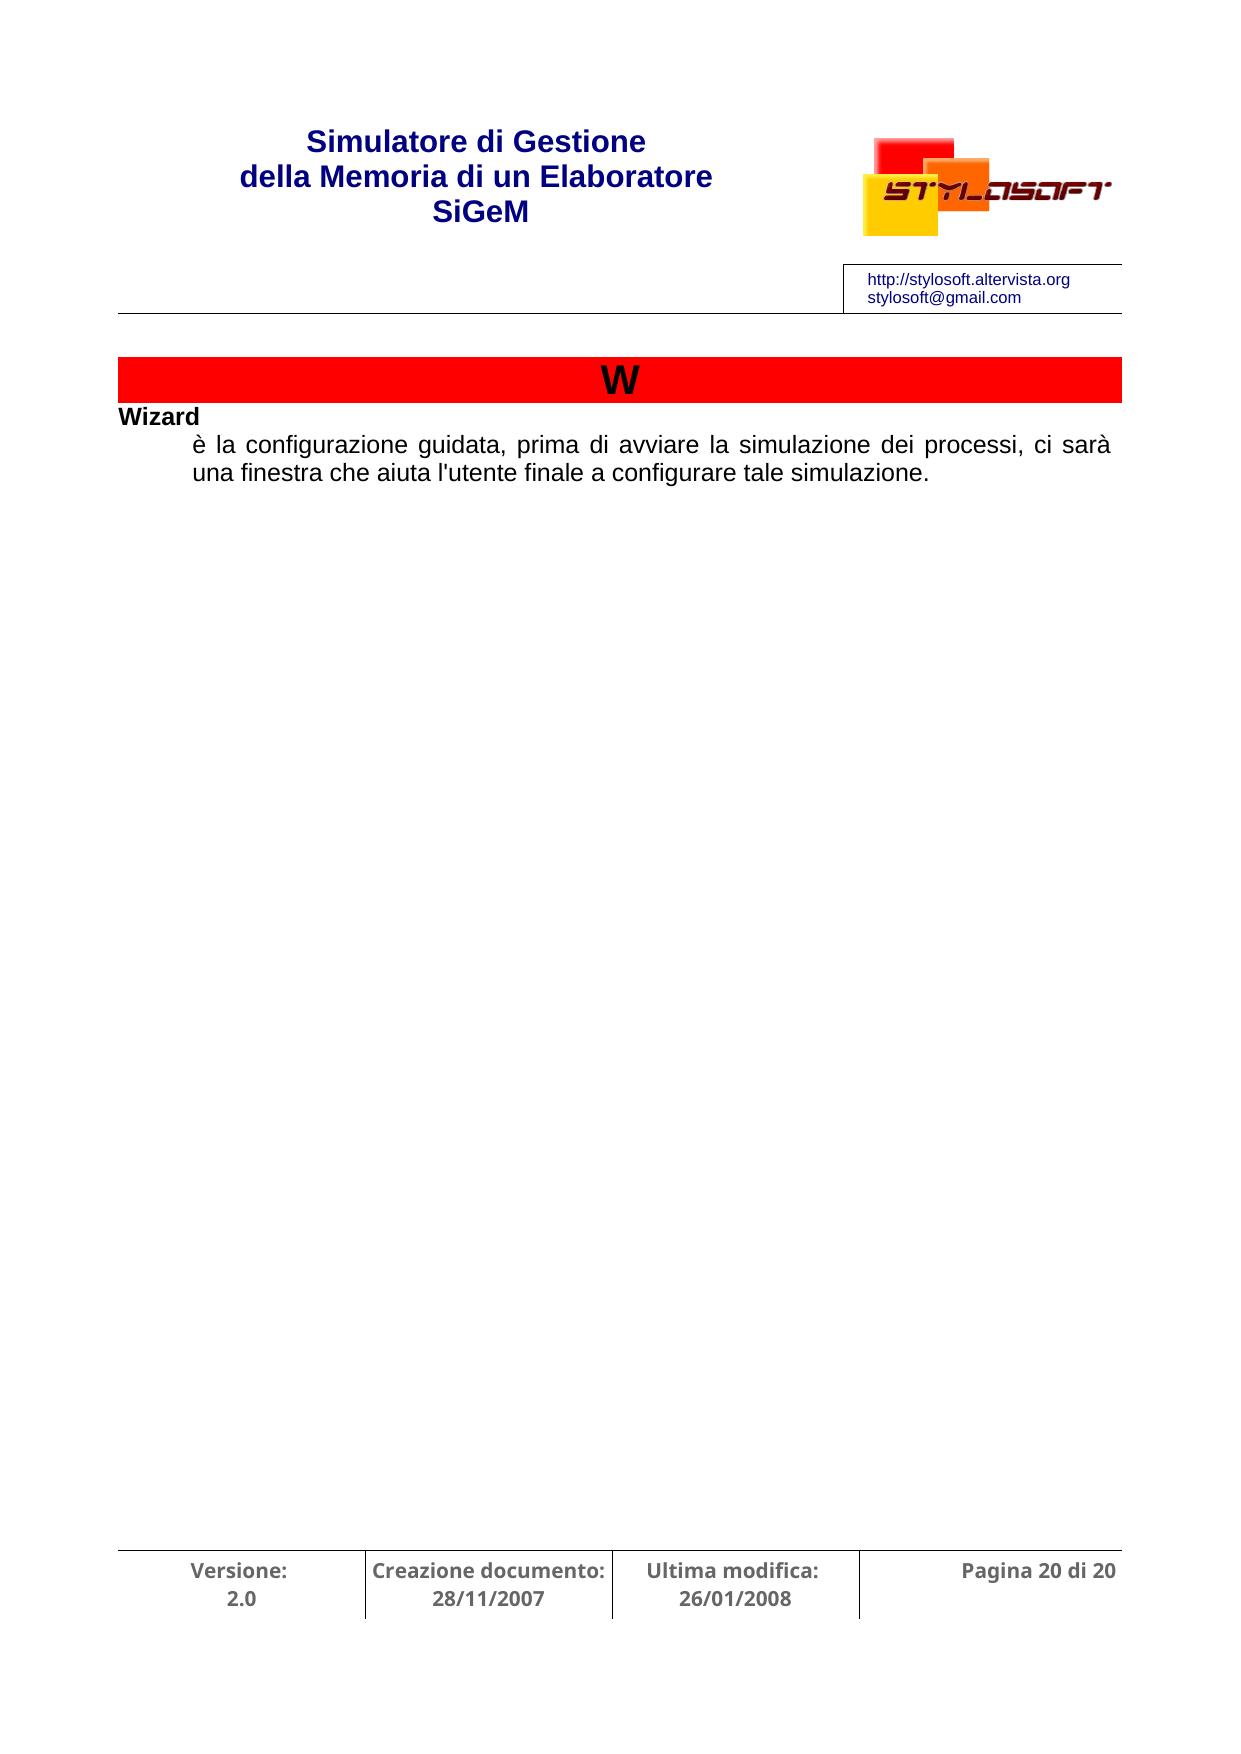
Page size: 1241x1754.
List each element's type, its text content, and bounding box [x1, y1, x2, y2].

text Wizard [118, 403, 1122, 431]
text è la configurazione guidata, prima di avviare la simulazione dei processi, ci sarà una finestra che aiuta l'utente finale a configurare tale simulazione. [118, 431, 1122, 487]
picture [848, 123, 1117, 247]
text W [118, 357, 1122, 403]
